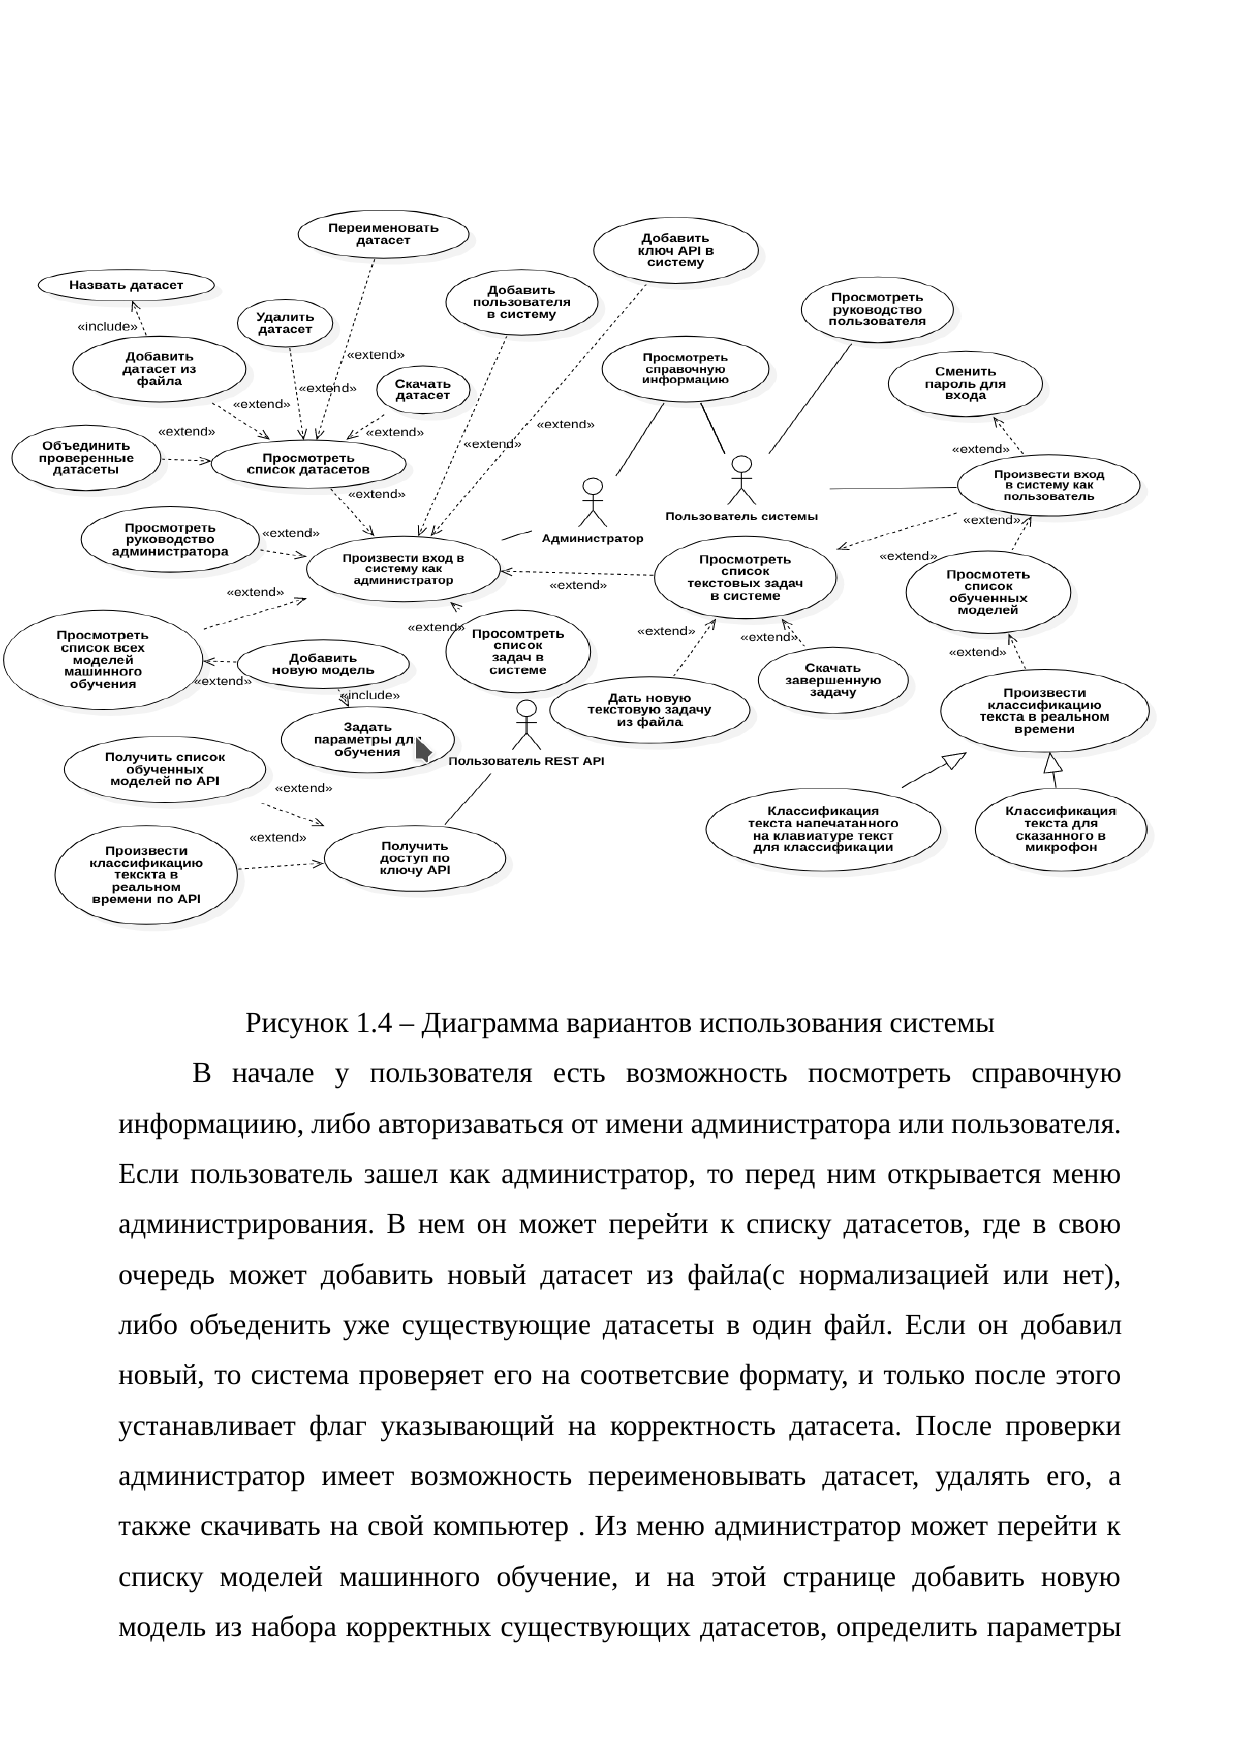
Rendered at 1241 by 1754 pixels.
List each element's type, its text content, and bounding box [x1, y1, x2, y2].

text Рисунок 1.4 – Диаграмма вариантов использования системы [118, 1005, 1122, 1039]
picture [0, 195, 1241, 939]
text В начале у пользователя есть возможность посмотреть справочную информациию, либо авторизаваться от имени администратора или пользователя. Если пользователь зашел как администратор, то перед ним открывается меню администрирования. В нем он может перейти к списку датасетов, где в свою очередь может добавить новый датасет из файла(с нормализацией или нет), либо объеденить уже существующие датасеты в один файл. Если он добавил новый, то система проверяет его на соответсвие формату, и только после этого устанавливает флаг указывающий на корректность датасета. После проверки администратор имеет возможность переименовывать датасет, удалять его, а также скачивать на свой компьютер . Из меню администратор может перейти к списку моделей машинного обучение, и на этой странице добавить новую модель из набора корректных существующих датасетов, определить параметры [118, 1056, 1122, 1643]
